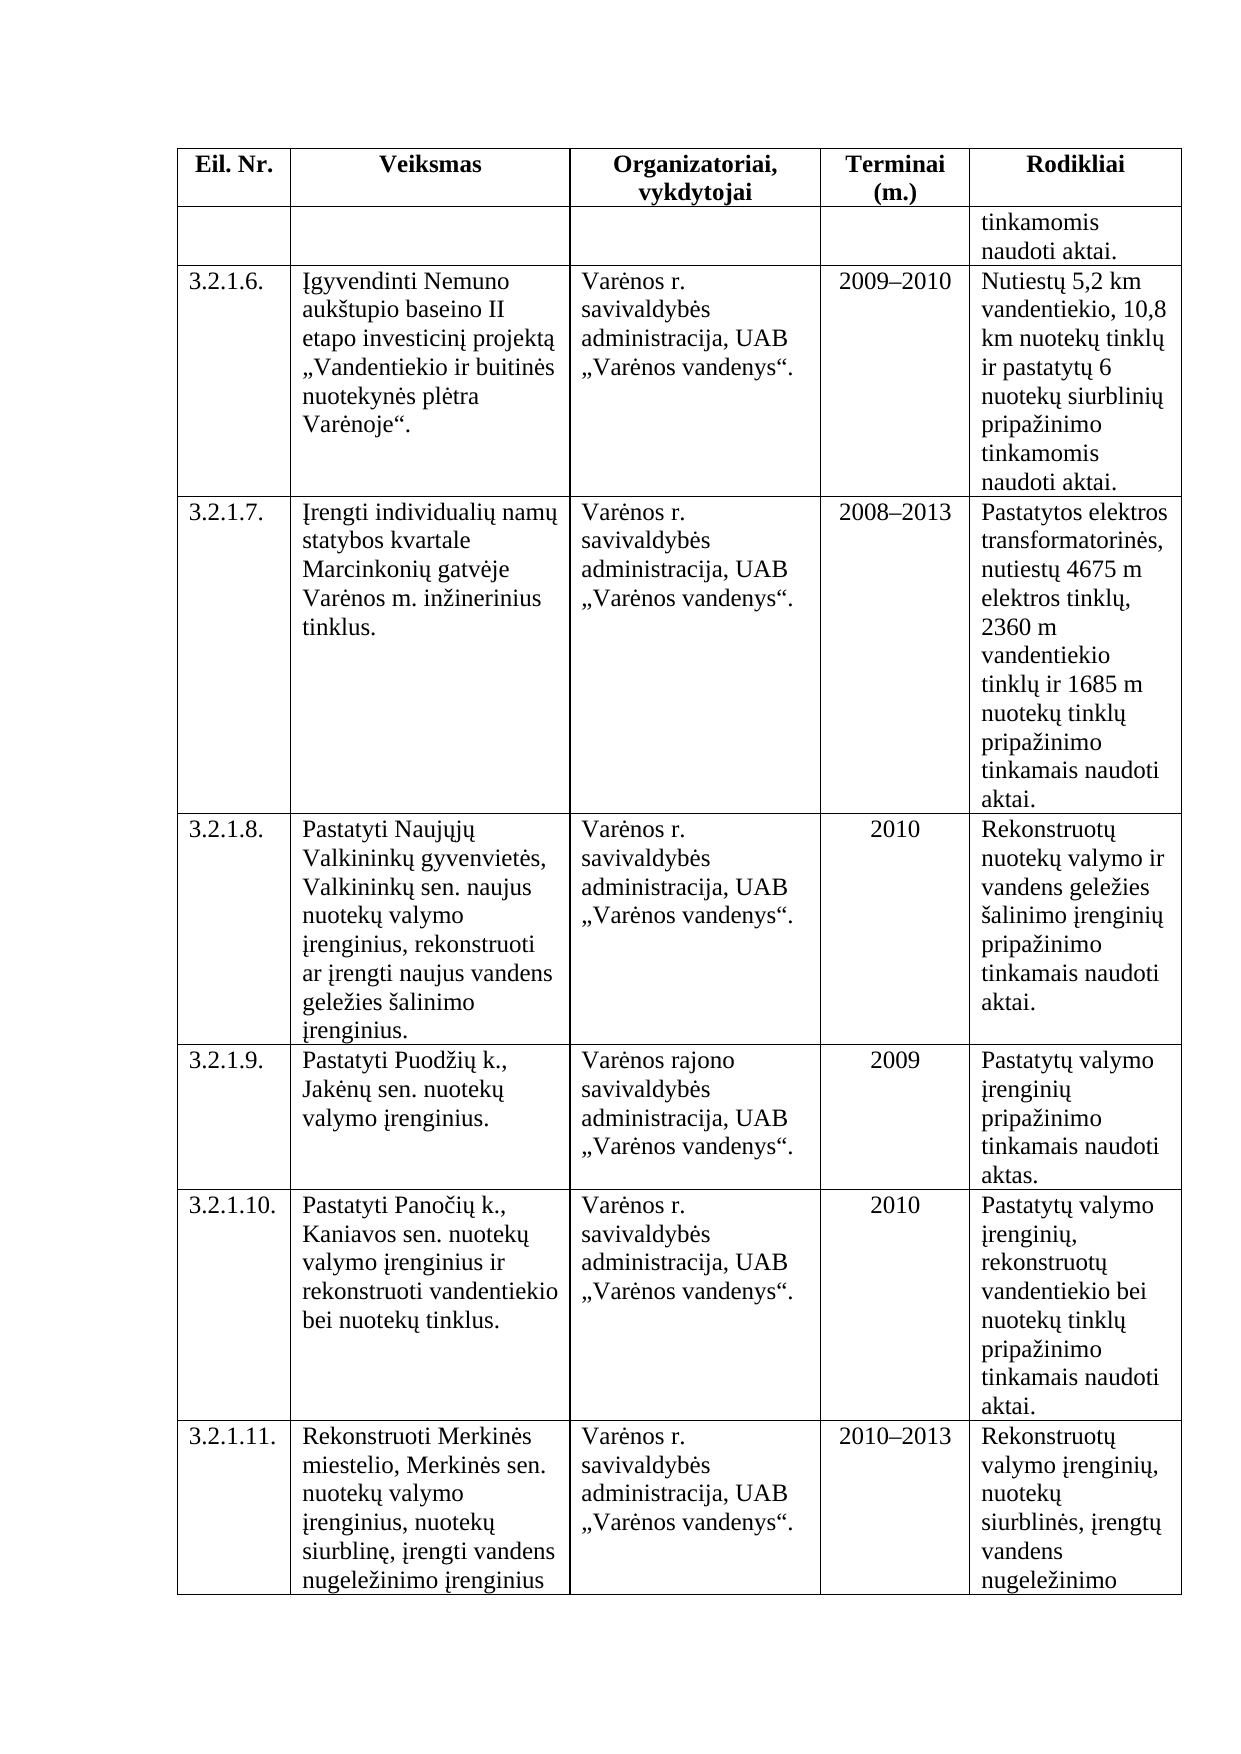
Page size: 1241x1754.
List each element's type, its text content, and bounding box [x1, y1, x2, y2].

table_cell 3.2.1.7. [178, 497, 290, 813]
table_cell 3.2.1.9. [178, 1045, 290, 1189]
table_header Veiksmas [291, 149, 569, 206]
table_header Eil. Nr. [178, 149, 290, 206]
table_cell 2010–2013 [821, 1421, 969, 1593]
table_cell Rekonstruotų valymo įrenginių, nuotekų siurblinės, įrengtų vandens nugeležinimo [970, 1421, 1181, 1593]
table_cell Pastatyti Naujųjų Valkininkų gyvenvietės, Valkininkų sen. naujus nuotekų valymo įrenginius, rekonstruoti ar įrengti naujus vandens geležies šalinimo įrenginius. [291, 814, 569, 1044]
table_cell Rekonstruotų nuotekų valymo ir vandens geležies šalinimo įrenginių pripažinimo tinkamais naudoti aktai. [970, 814, 1181, 1044]
table_cell Pastatytų valymo įrenginių, rekonstruotų vandentiekio bei nuotekų tinklų pripažinimo tinkamais naudoti aktai. [970, 1190, 1181, 1420]
table_header Rodikliai [970, 149, 1181, 206]
table_cell Varėnos r. savivaldybės administracija, UAB „Varėnos vandenys“. [571, 1421, 820, 1593]
table_cell Varėnos r. savivaldybės administracija, UAB „Varėnos vandenys“. [571, 1190, 820, 1420]
table_cell Pastatytų valymo įrenginių pripažinimo tinkamais naudoti aktas. [970, 1045, 1181, 1189]
table_cell 3.2.1.11. [178, 1421, 290, 1593]
table_header Terminai (m.) [821, 149, 969, 206]
table_cell [291, 207, 569, 265]
table_cell 2009–2010 [821, 266, 969, 496]
table_cell 2010 [821, 1190, 969, 1420]
table_cell 3.2.1.8. [178, 814, 290, 1044]
table_cell [178, 207, 290, 265]
table_cell Varėnos r. savivaldybės administracija, UAB „Varėnos vandenys“. [571, 814, 820, 1044]
table_cell 2008–2013 [821, 497, 969, 813]
table_cell 2009 [821, 1045, 969, 1189]
table_cell tinkamomis naudoti aktai. [970, 207, 1181, 265]
table_cell Varėnos r. savivaldybės administracija, UAB „Varėnos vandenys“. [571, 266, 820, 496]
table_cell [821, 207, 969, 265]
table_cell 3.2.1.10. [178, 1190, 290, 1420]
table_cell Pastatytos elektros transformatorinės, nutiestų 4675 m elektros tinklų, 2360 m vandentiekio tinklų ir 1685 m nuotekų tinklų pripažinimo tinkamais naudoti aktai. [970, 497, 1181, 813]
table_cell Nutiestų 5,2 km vandentiekio, 10,8 km nuotekų tinklų ir pastatytų 6 nuotekų siurblinių pripažinimo tinkamomis naudoti aktai. [970, 266, 1181, 496]
table_cell 2010 [821, 814, 969, 1044]
table_cell Varėnos rajono savivaldybės administracija, UAB „Varėnos vandenys“. [571, 1045, 820, 1189]
table_cell Pastatyti Puodžių k., Jakėnų sen. nuotekų valymo įrenginius. [291, 1045, 569, 1189]
table_cell [571, 207, 820, 265]
table_cell Rekonstruoti Merkinės miestelio, Merkinės sen. nuotekų valymo įrenginius, nuotekų siurblinę, įrengti vandens nugeležinimo įrenginius [291, 1421, 569, 1593]
table_header Organizatoriai, vykdytojai [571, 149, 820, 206]
table_cell Įgyvendinti Nemuno aukštupio baseino II etapo investicinį projektą „Vandentiekio ir buitinės nuotekynės plėtra Varėnoje“. [291, 266, 569, 496]
table_cell 3.2.1.6. [178, 266, 290, 496]
table_cell Varėnos r. savivaldybės administracija, UAB „Varėnos vandenys“. [571, 497, 820, 813]
table_cell Pastatyti Panočių k., Kaniavos sen. nuotekų valymo įrenginius ir rekonstruoti vandentiekio bei nuotekų tinklus. [291, 1190, 569, 1420]
table_cell Įrengti individualių namų statybos kvartale Marcinkonių gatvėje Varėnos m. inžinerinius tinklus. [291, 497, 569, 813]
